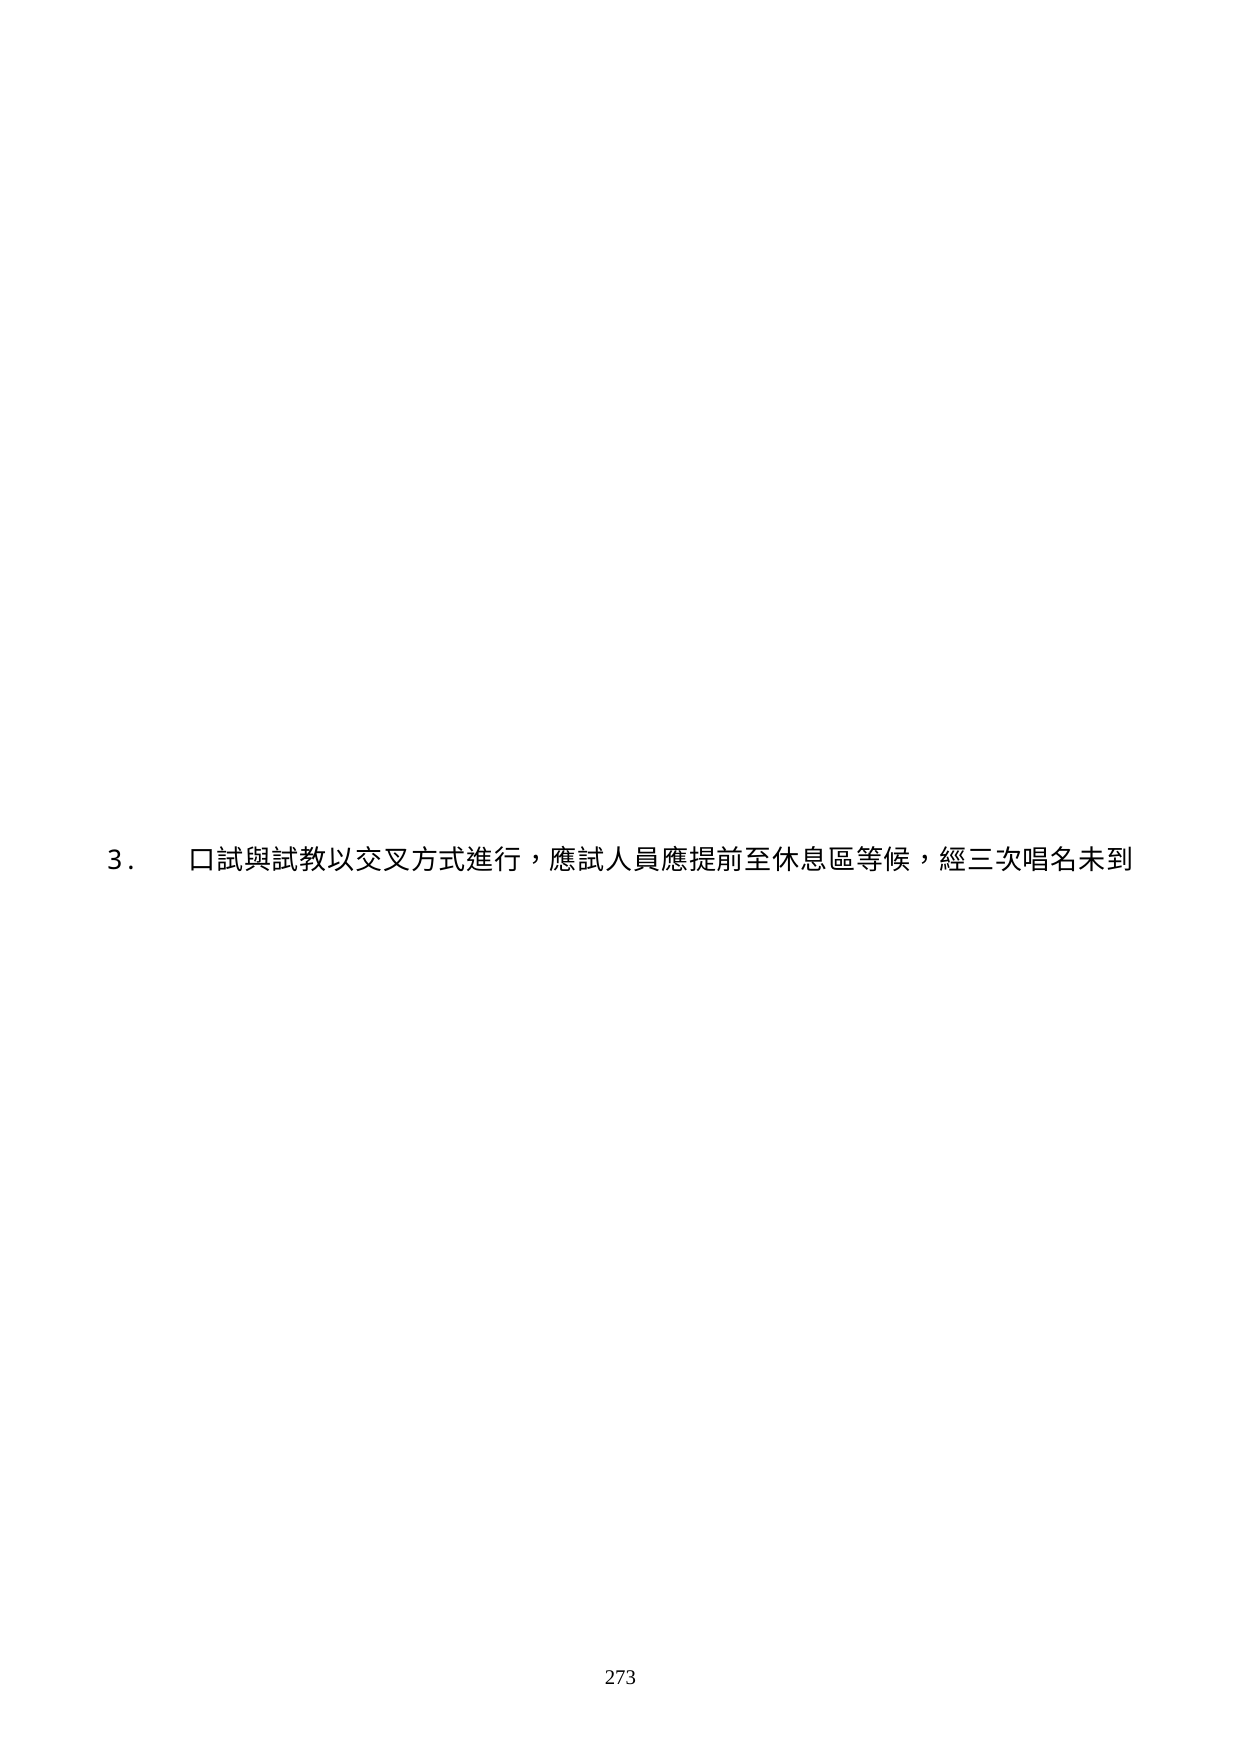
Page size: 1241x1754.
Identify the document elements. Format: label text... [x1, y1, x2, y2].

list 口試與試教以交叉方式進行，應試人員應提前至休息區等候，經三次唱名未到 [106, 831, 1134, 879]
